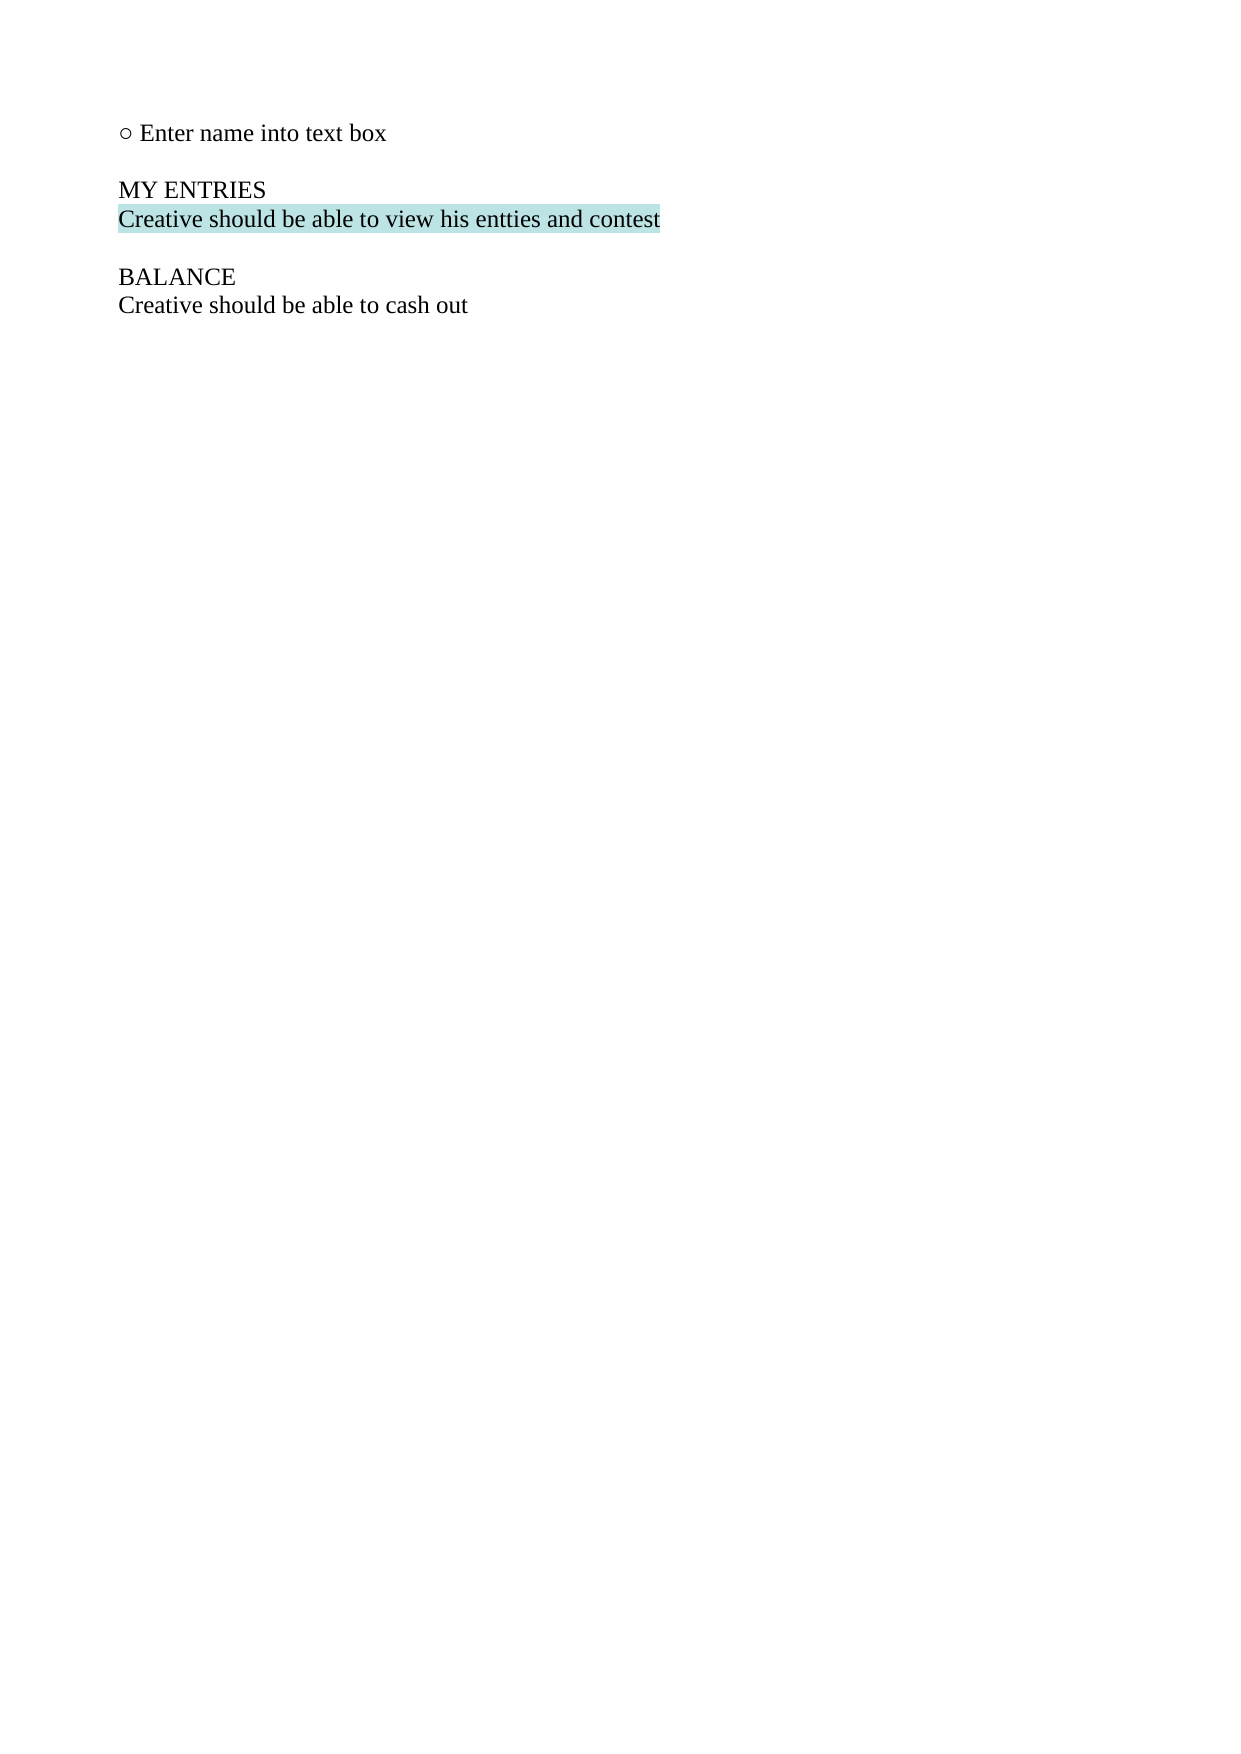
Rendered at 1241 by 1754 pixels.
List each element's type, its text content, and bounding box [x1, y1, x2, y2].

text MY ENTRIES [118, 176, 1122, 204]
text Creative should be able to cash out [118, 291, 1122, 319]
text BALANCE [118, 262, 1122, 291]
text ○ Enter name into text box [118, 118, 1122, 147]
text Creative should be able to view his entties and contest [118, 204, 1122, 233]
